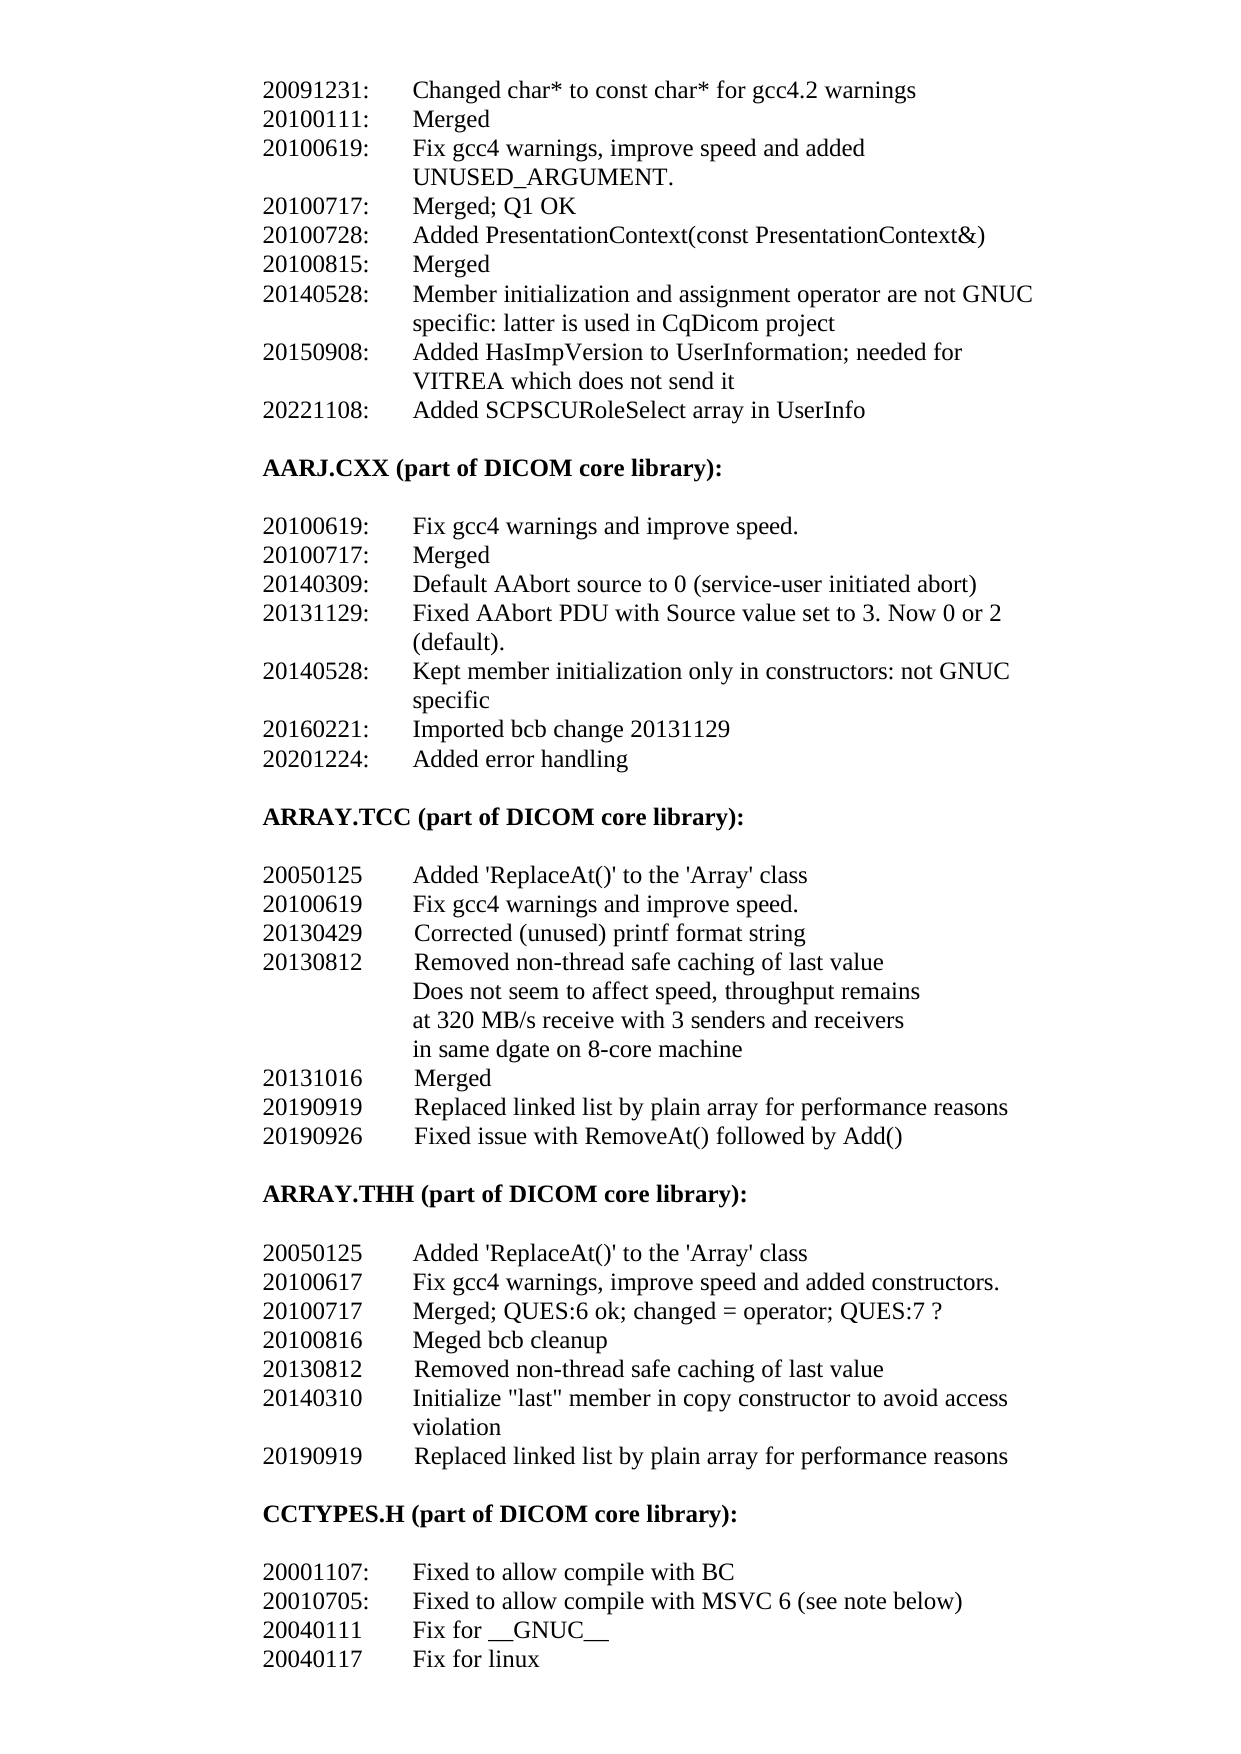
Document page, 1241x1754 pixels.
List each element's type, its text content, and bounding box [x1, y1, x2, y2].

text 20010705: Fixed to allow compile with MSVC 6 (see note below) [187, 1586, 1053, 1615]
text 20130429 Corrected (unused) printf format string [262, 918, 1053, 947]
text 20140309: Default AAbort source to 0 (service-user initiated abort) [262, 569, 1053, 598]
text 20131129: Fixed AAbort PDU with Source value set to 3. Now 0 or 2 (default). [262, 598, 1053, 656]
text 20131016 Merged [262, 1063, 1053, 1092]
text 20001107: Fixed to allow compile with BC [262, 1557, 1053, 1586]
text 20130812 Removed non-thread safe caching of last value [262, 1354, 1053, 1383]
text 20100617 Fix gcc4 warnings, improve speed and added constructors. [262, 1267, 1053, 1296]
text 20100619: Fix gcc4 warnings and improve speed. [262, 511, 1053, 540]
text 20140310 Initialize "last" member in copy constructor to avoid access violation [262, 1383, 1053, 1441]
text CCTYPES.H (part of DICOM core library): [262, 1499, 1053, 1528]
text 20100717: Merged; Q1 OK [262, 191, 1053, 220]
text 20050125 Added 'ReplaceAt()' to the 'Array' class [262, 860, 1053, 889]
text 20190926 Fixed issue with RemoveAt() followed by Add() [262, 1121, 1053, 1150]
text 20100815: Merged [262, 249, 1053, 278]
text at 320 MB/s receive with 3 senders and receivers [262, 1005, 1053, 1034]
text 20050125 Added 'ReplaceAt()' to the 'Array' class [262, 1237, 1053, 1267]
text ARRAY.THH (part of DICOM core library): [262, 1179, 1053, 1208]
text 20040111 Fix for __GNUC__ [187, 1615, 1053, 1644]
text 20221108: Added SCPSCURoleSelect array in UserInfo [262, 395, 1053, 424]
text in same dgate on 8-core machine [262, 1034, 1053, 1063]
text Does not seem to affect speed, throughput remains [262, 976, 1053, 1005]
text 20160221: Imported bcb change 20131129 [262, 714, 1053, 743]
text 20140528: Member initialization and assignment operator are not GNUC specific: latter is used in CqDicom project [262, 278, 1053, 337]
text 20130812 Removed non-thread safe caching of last value [262, 947, 1053, 976]
text 20100111: Merged [262, 104, 1053, 133]
text 20100816 Meged bcb cleanup [262, 1325, 1053, 1354]
text 20201224: Added error handling [262, 743, 1053, 772]
text 20091231: Changed char* to const char* for gcc4.2 warnings [262, 75, 1053, 104]
text 20100728: Added PresentationContext(const PresentationContext&) [262, 220, 1053, 249]
text 20190919 Replaced linked list by plain array for performance reasons [262, 1092, 1053, 1121]
text 20100619: Fix gcc4 warnings, improve speed and added UNUSED_ARGUMENT. [262, 133, 1053, 191]
text 20140528: Kept member initialization only in constructors: not GNUC specific [262, 656, 1053, 714]
text ARRAY.TCC (part of DICOM core library): [262, 802, 1053, 831]
text AARJ.CXX (part of DICOM core library): [262, 453, 1053, 482]
text 20150908: Added HasImpVersion to UserInformation; needed for VITREA which does not send it [262, 337, 1053, 395]
text 20100717: Merged [262, 540, 1053, 569]
text 20100717 Merged; QUES:6 ok; changed = operator; QUES:7 ? [262, 1296, 1053, 1325]
text 20100619 Fix gcc4 warnings and improve speed. [262, 889, 1053, 918]
text 20190919 Replaced linked list by plain array for performance reasons [262, 1441, 1053, 1470]
text 20040117 Fix for linux [187, 1644, 1053, 1673]
